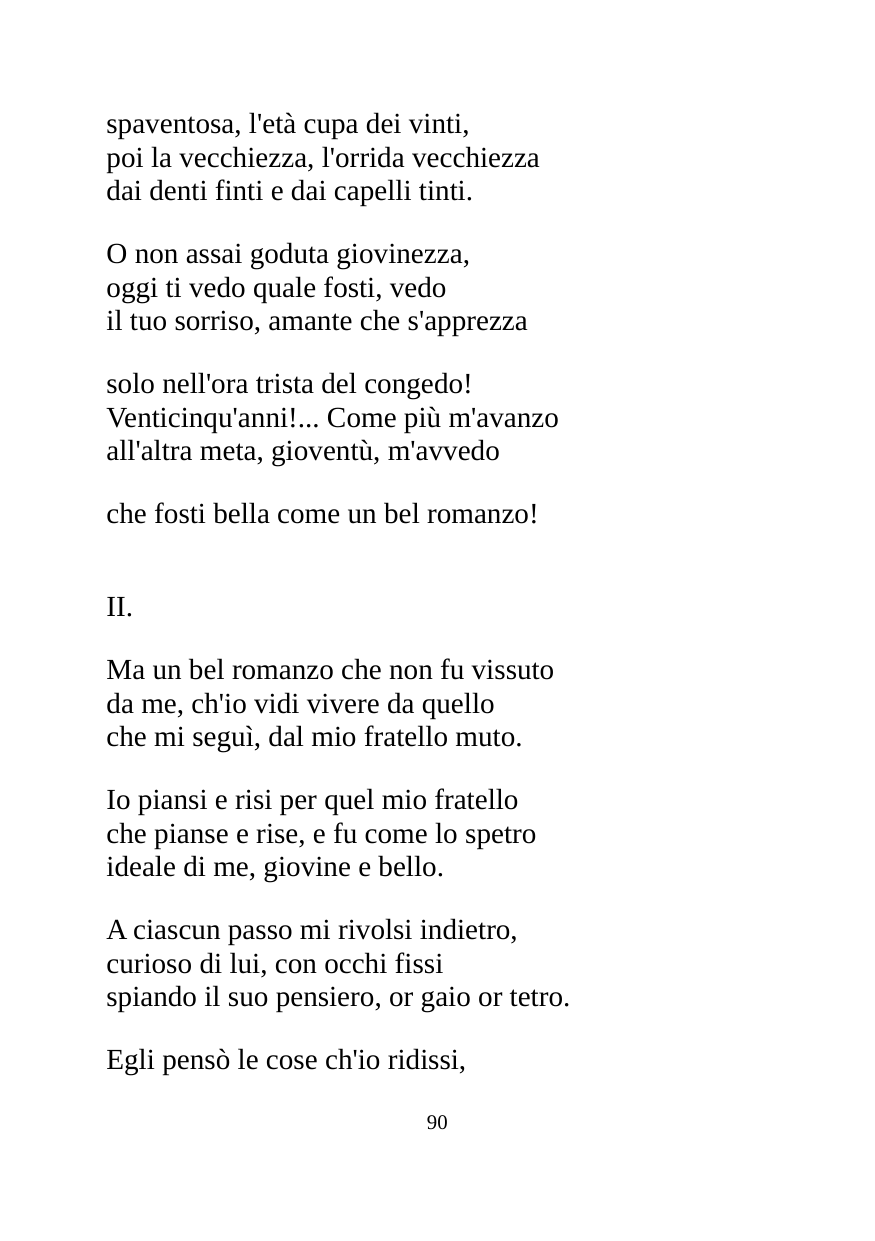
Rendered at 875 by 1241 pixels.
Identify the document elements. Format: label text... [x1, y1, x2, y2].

text Egli pensò le cose ch'io ridissi, [106, 1042, 768, 1076]
text poi la vecchiezza, l'orrida vecchiezza [106, 140, 768, 173]
subtitle II. [106, 589, 768, 623]
text solo nell'ora trista del congedo! [106, 366, 768, 400]
text dai denti finti e dai capelli tinti. [106, 173, 768, 207]
text il tuo sorriso, amante che s'apprezza [106, 303, 768, 337]
text che pianse e rise, e fu come lo spetro [106, 816, 768, 849]
text O non assai goduta giovinezza, [106, 236, 768, 270]
text Io piansi e risi per quel mio fratello [106, 782, 768, 816]
text che fosti bella come un bel romanzo! [106, 497, 768, 530]
text da me, ch'io vidi vivere da quello [106, 686, 768, 719]
text Venticinqu'anni!... Come più m'avanzo [106, 400, 768, 433]
text A ciascun passo mi rivolsi indietro, [106, 912, 768, 946]
text Ma un bel romanzo che non fu vissuto [106, 652, 768, 686]
text oggi ti vedo quale fosti, vedo [106, 270, 768, 303]
text spaventosa, l'età cupa dei vinti, [106, 106, 768, 140]
text curioso di lui, con occhi fissi [106, 946, 768, 979]
text che mi seguì, dal mio fratello muto. [106, 719, 768, 753]
text spiando il suo pensiero, or gaio or tetro. [106, 979, 768, 1013]
text ideale di me, giovine e bello. [106, 849, 768, 883]
text all'altra meta, gioventù, m'avvedo [106, 433, 768, 467]
